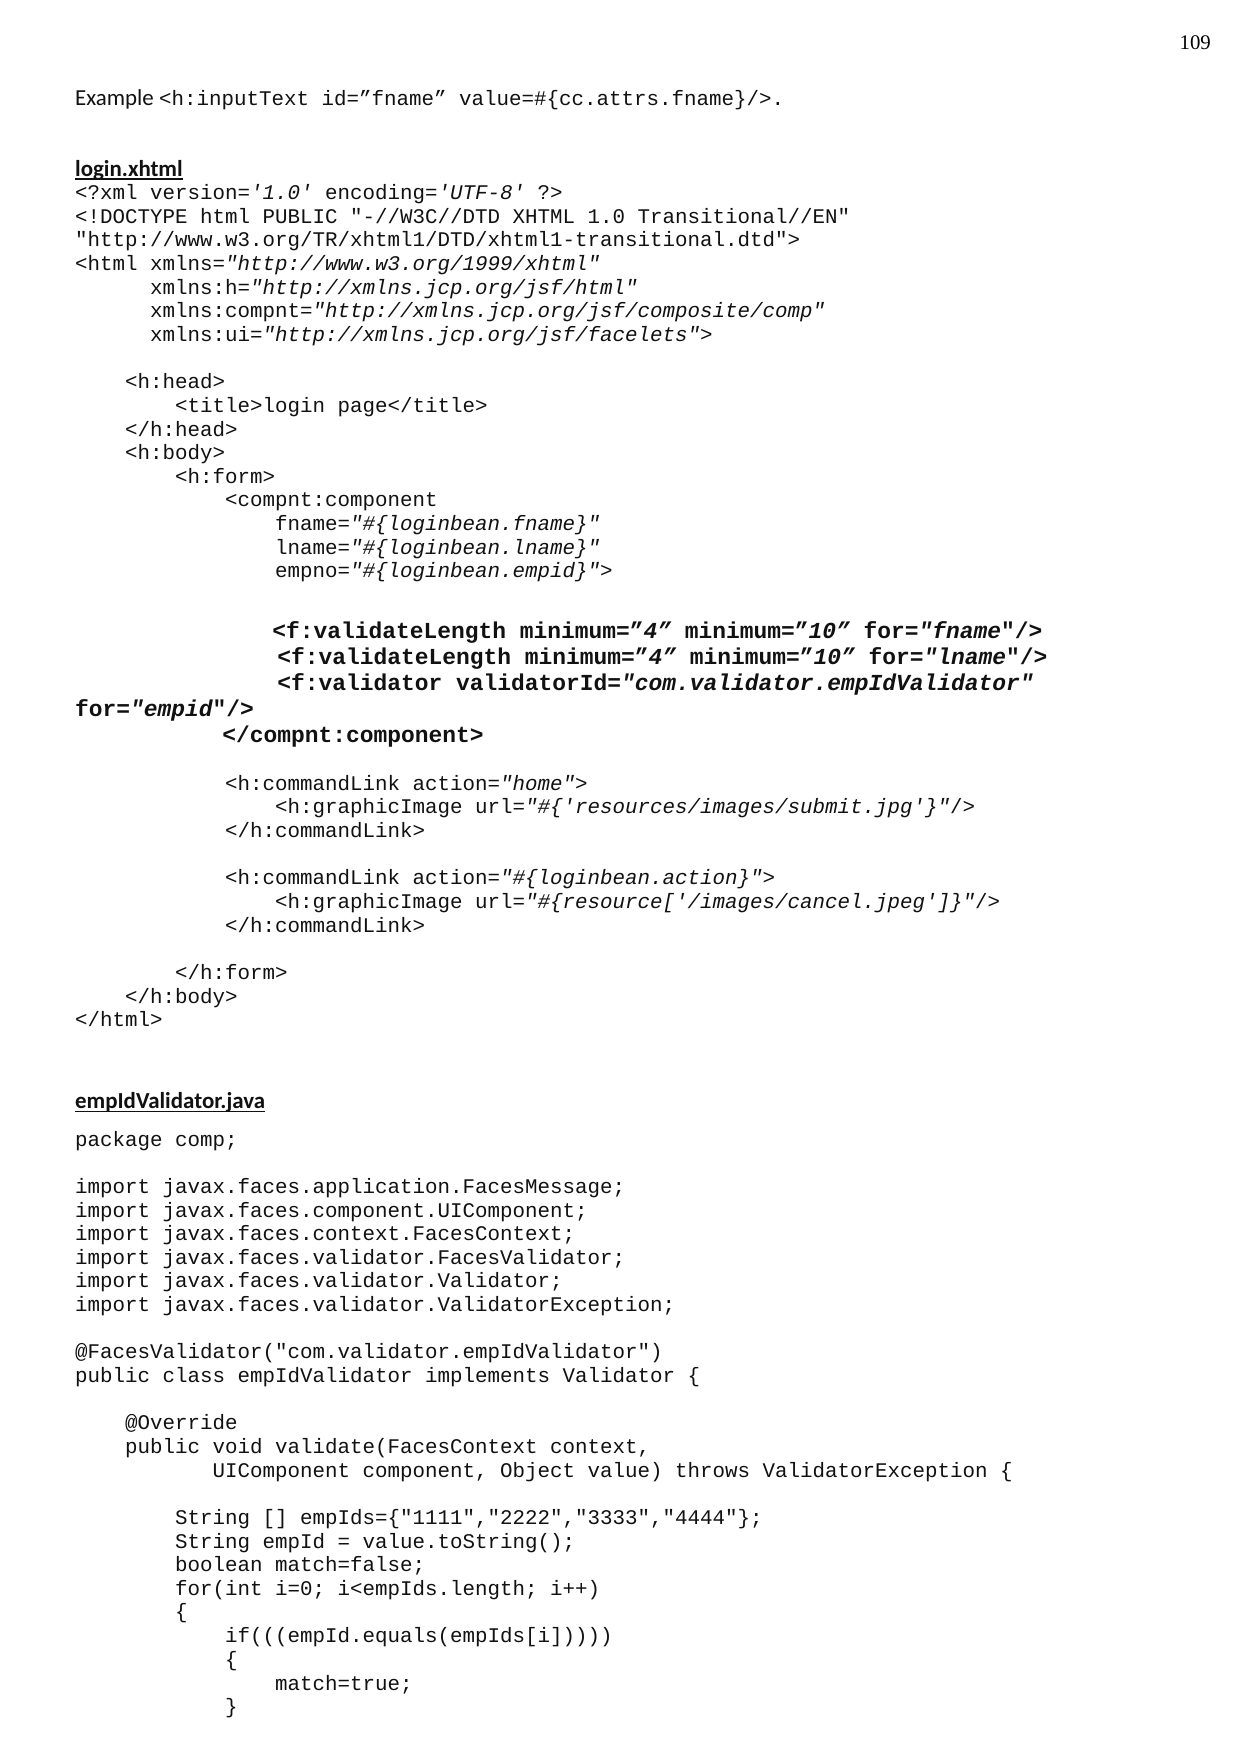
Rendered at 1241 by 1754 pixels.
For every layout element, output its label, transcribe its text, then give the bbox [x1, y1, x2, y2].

text </h:head> [75, 418, 1211, 442]
text </html> [75, 1009, 1211, 1033]
text import javax.faces.validator.ValidatorException; [75, 1294, 1211, 1318]
text package comp; [75, 1129, 1211, 1152]
text @Override [75, 1412, 1211, 1436]
text UIComponent component, Object value) throws ValidatorException { [75, 1460, 1211, 1483]
text login.xhtml [75, 154, 1211, 182]
text import javax.faces.validator.Validator; [75, 1271, 1211, 1294]
text { [75, 1602, 1211, 1625]
text xmlns:ui="http://xmlns.jcp.org/jsf/facelets"> [75, 324, 1211, 348]
text <h:graphicImage url="#{resource['/images/cancel.jpeg']}"/> [75, 891, 1211, 915]
text <f:validateLength minimum=”4” minimum=”10” for="lname"/> [75, 645, 1211, 671]
text xmlns:compnt="http://xmlns.jcp.org/jsf/composite/comp" [75, 300, 1211, 324]
text </h:body> [75, 986, 1211, 1009]
text <f:validateLength minimum=”4” minimum=”10” for="fname"/> [75, 619, 1211, 645]
text import javax.faces.validator.FacesValidator; [75, 1247, 1211, 1271]
text } [75, 1696, 1211, 1720]
text match=true; [75, 1672, 1211, 1696]
text <f:validator validatorId="com.validator.empIdValidator" for="empid"/> [75, 671, 1211, 723]
text import javax.faces.component.UIComponent; [75, 1199, 1211, 1223]
text boolean match=false; [75, 1554, 1211, 1578]
text import javax.faces.application.FacesMessage; [75, 1176, 1211, 1199]
text <h:body> [75, 442, 1211, 466]
text </h:commandLink> [75, 820, 1211, 844]
text String [] empIds={"1111","2222","3333","4444"}; [75, 1507, 1211, 1531]
text </h:commandLink> [75, 915, 1211, 938]
text { [75, 1649, 1211, 1672]
text <h:commandLink action="home"> [75, 773, 1211, 796]
text @FacesValidator("com.validator.empIdValidator") [75, 1341, 1211, 1365]
text <html xmlns="http://www.w3.org/1999/xhtml" [75, 253, 1211, 277]
text <h:commandLink action="#{loginbean.action}"> [75, 867, 1211, 891]
text public class empIdValidator implements Validator { [75, 1365, 1211, 1389]
text </h:form> [75, 962, 1211, 986]
text <h:graphicImage url="#{'resources/images/submit.jpg'}"/> [75, 796, 1211, 820]
text xmlns:h="http://xmlns.jcp.org/jsf/html" [75, 277, 1211, 300]
text <h:form> [75, 466, 1211, 489]
text empno="#{loginbean.empid}"> [75, 560, 1211, 584]
text Example <h:inputText id=”fname” value=#{cc.attrs.fname}/>. [75, 83, 1211, 112]
text import javax.faces.context.FacesContext; [75, 1223, 1211, 1247]
text <!DOCTYPE html PUBLIC "-//W3C//DTD XHTML 1.0 Transitional//EN" "http://www.w3.org/TR/xhtml1/DTD/xhtml1-transitional.dtd"> [75, 206, 1211, 253]
text empIdValidator.java [75, 1087, 1211, 1115]
text public void validate(FacesContext context, [75, 1436, 1211, 1460]
text fname="#{loginbean.fname}" [75, 513, 1211, 537]
text <?xml version='1.0' encoding='UTF-8' ?> [75, 182, 1211, 206]
text String empId = value.toString(); [75, 1531, 1211, 1554]
text lname="#{loginbean.lname}" [75, 537, 1211, 560]
text <h:head> [75, 371, 1211, 395]
text for(int i=0; i<empIds.length; i++) [75, 1578, 1211, 1602]
text if(((empId.equals(empIds[i])))) [75, 1625, 1211, 1649]
text <title>login page</title> [75, 395, 1211, 418]
text </compnt:component> [75, 723, 1211, 749]
text <compnt:component [75, 489, 1211, 513]
